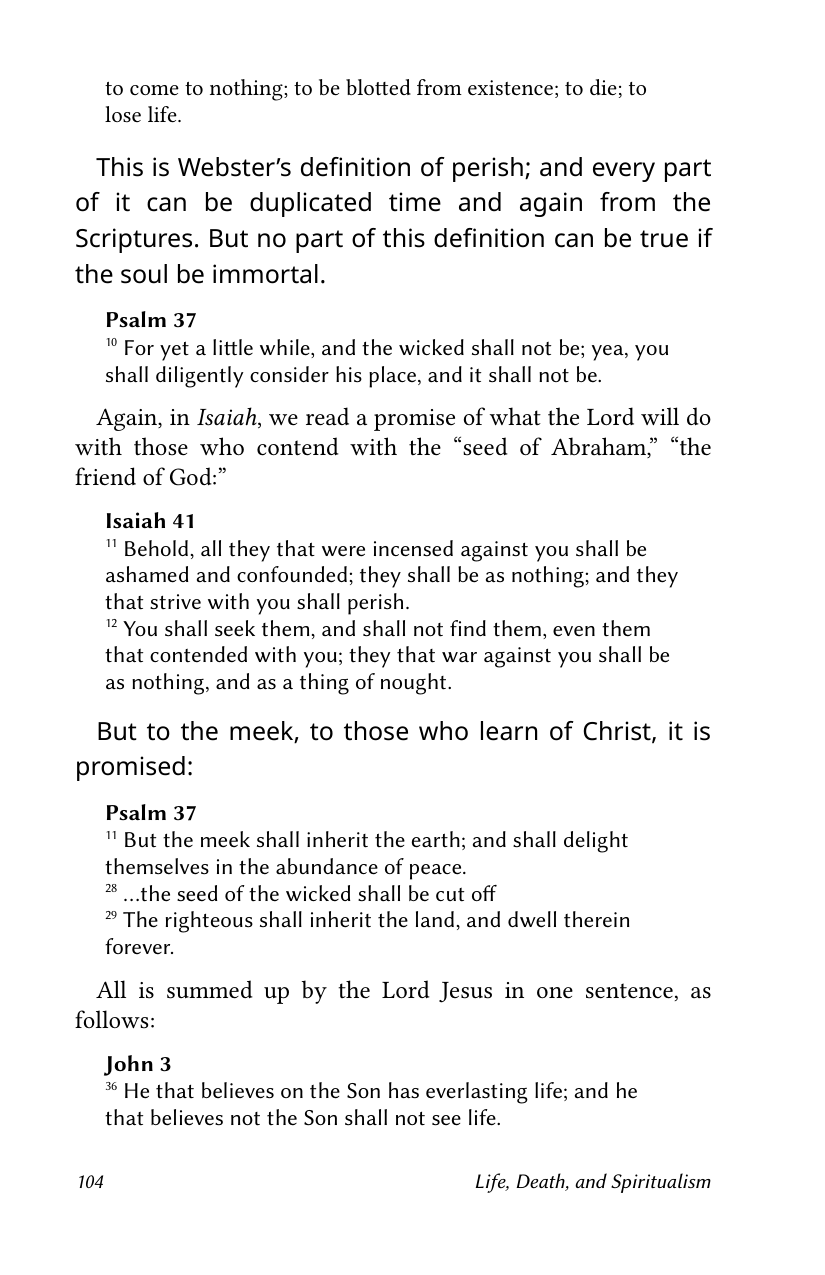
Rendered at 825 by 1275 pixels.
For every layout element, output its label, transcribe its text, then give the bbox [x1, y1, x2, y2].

text This is Webster’s definition of perish; and every part of it can be duplicated time and again from the Scriptures. But no part of this definition can be true if the soul be immortal. [75, 149, 712, 291]
text All is summed up by the Lord Jesus in one sentence, as follows: [75, 976, 712, 1034]
text 11 Behold, all they that were incensed against you shall be ashamed and confounded; they shall be as nothing; and they that strive with you shall perish. [105, 535, 682, 615]
text John 3 [105, 1051, 712, 1077]
text Psalm 37 [105, 800, 712, 826]
text 11 But the meek shall inherit the earth; and shall delight themselves in the abundance of peace. [105, 827, 682, 880]
text 10 For yet a little while, and the wicked shall not be; yea, you shall diligently consider his place, and it shall not be. [105, 335, 682, 388]
text Psalm 37 [105, 307, 712, 333]
text 36 He that believes on the Son has everlasting life; and he that believes not the Son shall not see life. [105, 1078, 682, 1131]
text 12 You shall seek them, and shall not find them, even them that contended with you; they that war against you shall be as nothing, and as a thing of nought. [105, 615, 682, 695]
text 29 The righteous shall inherit the land, and dwell therein forever. [105, 907, 682, 960]
text Isaiah 41 [105, 508, 712, 534]
text But to the meek, to those who learn of Christ, it is promised: [75, 713, 712, 783]
text to come to nothing; to be blotted from existence; to die; to lose life. [105, 75, 682, 128]
text 28 ...the seed of the wicked shall be cut off [105, 881, 682, 907]
text Again, in Isaiah, we read a promise of what the Lord will do with those who contend with the “seed of Abraham,” “the friend of God:” [75, 403, 712, 491]
